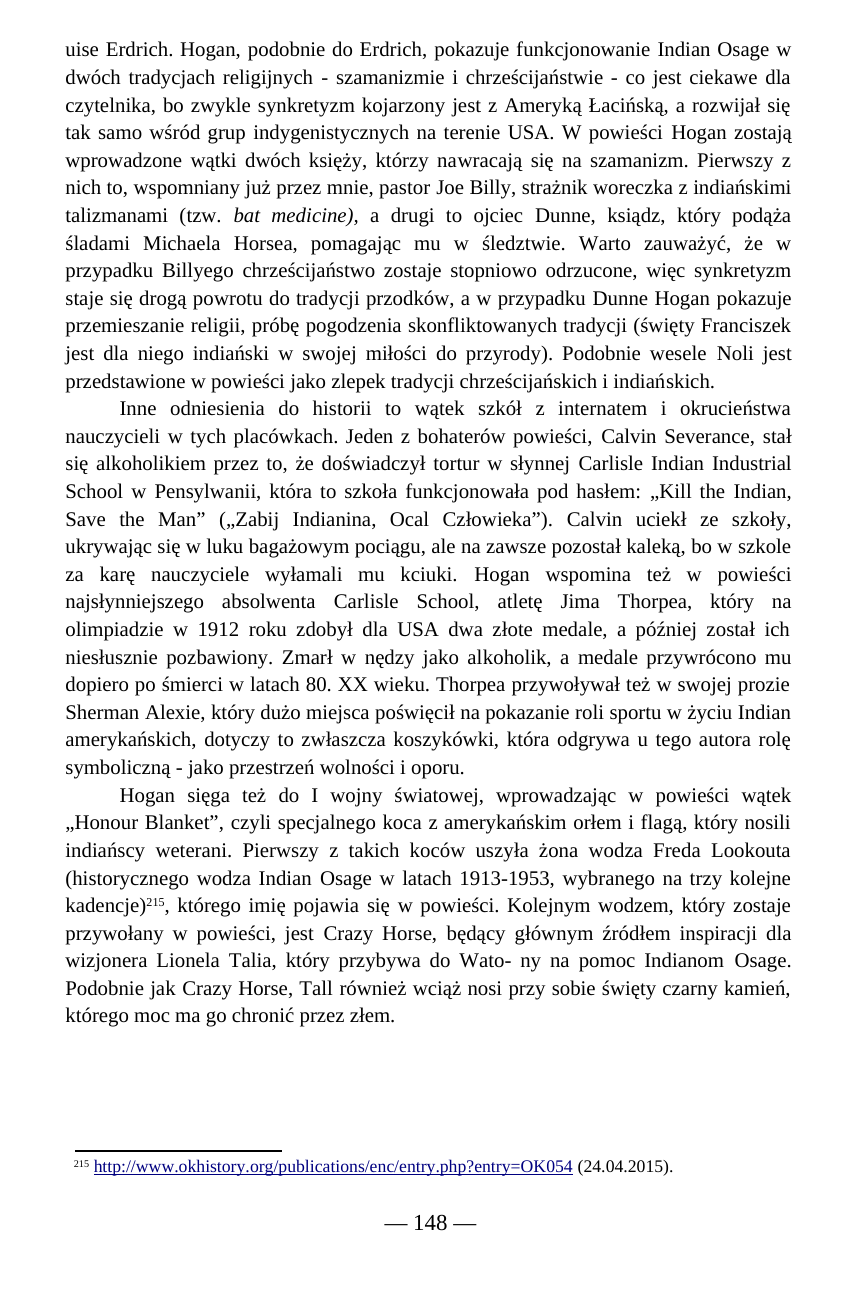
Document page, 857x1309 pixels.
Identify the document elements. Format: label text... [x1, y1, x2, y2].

text Inne odniesienia do historii to wątek szkół z internatem i okrucieństwa nauczycieli w tych placówkach. Jeden z bohaterów powieści, Calvin Severance, stał się alkoholikiem przez to, że doświadczył tortur w słynnej Carlisle Indian Industrial School w Pensylwanii, która to szkoła funkcjonowała pod hasłem: „Kill the Indian, Save the Man” („Zabij Indianina, Ocal Człowieka”). Calvin uciekł ze szkoły, ukrywając się w luku bagażowym pociągu, ale na zawsze pozostał kaleką, bo w szkole za karę nauczyciele wyłamali mu kciuki. Hogan wspomina też w powieści najsłynniejszego absolwenta Carlisle School, atletę Jima Thorpea, który na olimpiadzie w 1912 roku zdobył dla USA dwa złote medale, a później został ich niesłusznie pozbawiony. Zmarł w nędzy jako al­koholik, a medale przywrócono mu dopiero po śmierci w latach 80. XX wieku. Thorpea przywoływał też w swojej prozie Sherman Alexie, który dużo miejsca poświęcił na pokazanie roli sportu w życiu Indian amerykańskich, dotyczy to zwłaszcza koszykówki, która odgrywa u tego autora rolę symboliczną - jako przestrzeń wolności i oporu. [65, 396, 792, 779]
text — 148 — [375, 1209, 485, 1235]
text Hogan sięga też do I wojny światowej, wprowadzając w powieści wątek „Honour Blanket”, czyli specjalnego koca z amerykańskim orłem i flagą, który nosili indiańscy weterani. Pierwszy z takich koców uszyła żona wodza Freda Lookouta (historycznego wodza Indian Osage w latach 1913-1953, wybranego na trzy kolejne kadencje)215, którego imię pojawia się w powieści. Kolejnym wodzem, który zostaje przywołany w powieści, jest Crazy Horse, będący głów­nym źródłem inspiracji dla wizjonera Lionela Talia, który przybywa do Wato- ny na pomoc Indianom Osage. Podobnie jak Crazy Horse, Tall również wciąż nosi przy sobie święty czarny kamień, którego moc ma go chronić przez złem. [65, 783, 792, 1027]
text uise Erdrich. Hogan, podobnie do Erdrich, pokazuje funkcjonowanie Indian Osage w dwóch tradycjach religijnych - szamanizmie i chrześcijaństwie - co jest ciekawe dla czytelnika, bo zwykle synkretyzm kojarzony jest z Ameryką Łacińską, a rozwijał się tak samo wśród grup indygenistycznych na terenie USA. W powieści Hogan zostają wprowadzone wątki dwóch księży, którzy na­wracają się na szamanizm. Pierwszy z nich to, wspomniany już przez mnie, pastor Joe Billy, strażnik woreczka z indiańskimi talizmanami (tzw. bat medi­cine), a drugi to ojciec Dunne, ksiądz, który podąża śladami Michaela Horsea, pomagając mu w śledztwie. Warto zauważyć, że w przypadku Billyego chrze­ścijaństwo zostaje stopniowo odrzucone, więc synkretyzm staje się drogą po­wrotu do tradycji przodków, a w przypadku Dunne Hogan pokazuje przemie­szanie religii, próbę pogodzenia skonfliktowanych tradycji (święty Franciszek jest dla niego indiański w swojej miłości do przyrody). Podobnie wesele Noli jest przedstawione w powieści jako zlepek tradycji chrześcijańskich i indiań­skich. [65, 37, 792, 393]
text 215 http://www.okhistory.org/publications/enc/entry.php?entry=OK054 (24.04.2015). [74, 1156, 720, 1177]
